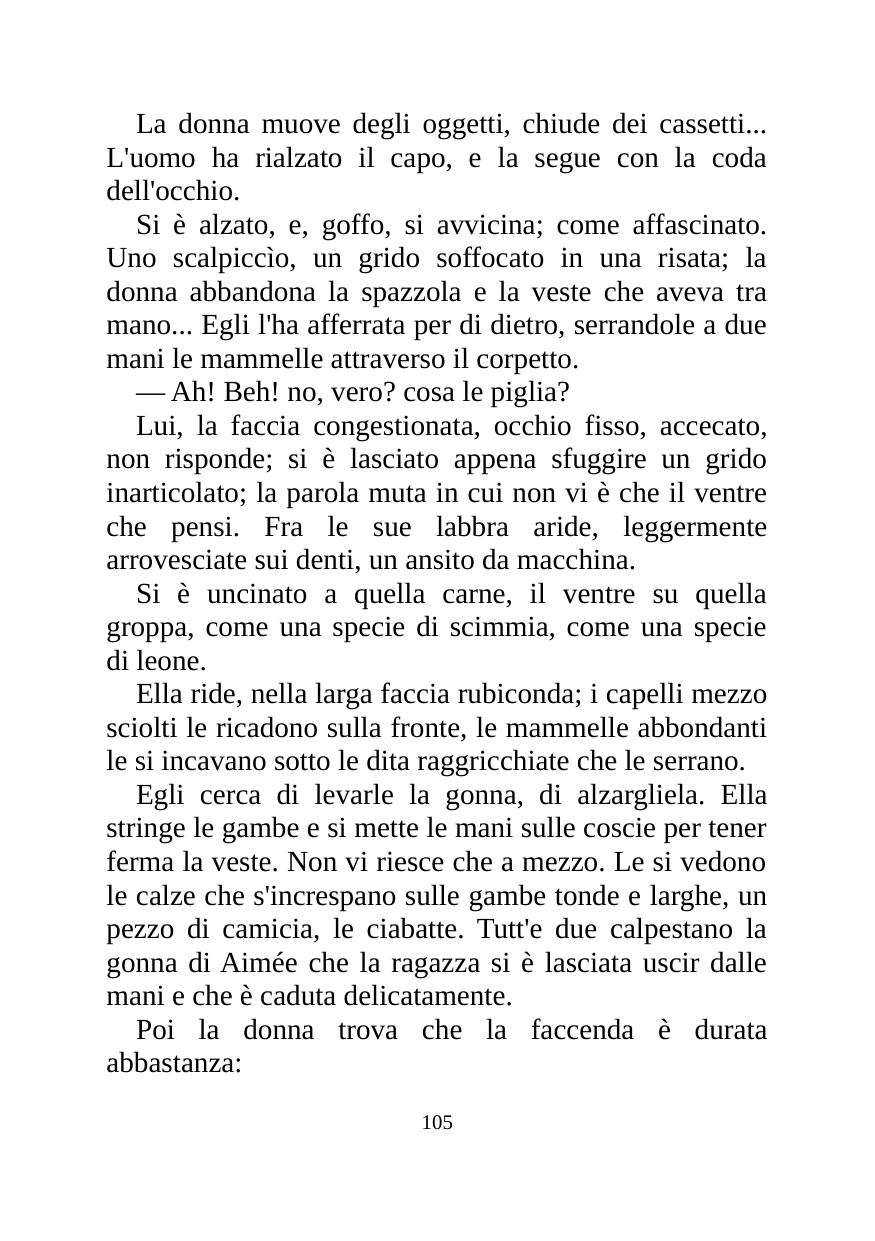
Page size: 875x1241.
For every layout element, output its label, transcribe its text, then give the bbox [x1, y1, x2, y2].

text Poi la donna trova che la faccenda è durata abbastanza: [106, 1012, 768, 1079]
text Ella ride, nella larga faccia rubiconda; i capelli mezzo sciolti le ricadono sulla fronte, le mammelle abbondanti le si incavano sotto le dita raggricchiate che le serrano. [106, 676, 768, 777]
text — Ah! Beh! no, vero? cosa le piglia? [106, 374, 768, 408]
text Lui, la faccia congestionata, occhio fisso, accecato, non risponde; si è lasciato appena sfuggire un grido inarticolato; la parola muta in cui non vi è che il ventre che pensi. Fra le sue labbra aride, leggermente arrovesciate sui denti, un ansito da macchina. [106, 408, 768, 576]
text La donna muove degli oggetti, chiude dei cassetti... L'uomo ha rialzato il capo, e la segue con la coda dell'occhio. [106, 106, 768, 207]
text Egli cerca di levarle la gonna, di alzargliela. Ella stringe le gambe e si mette le mani sulle coscie per tener ferma la veste. Non vi riesce che a mezzo. Le si vedono le calze che s'increspano sulle gambe tonde e larghe, un pezzo di camicia, le ciabatte. Tutt'e due calpestano la gonna di Aimée che la ragazza si è lasciata uscir dalle mani e che è caduta delicatamente. [106, 777, 768, 1012]
text Si è uncinato a quella carne, il ventre su quella groppa, come una specie di scimmia, come una specie di leone. [106, 576, 768, 676]
text Si è alzato, e, goffo, si avvicina; come affascinato. Uno scalpiccìo, un grido soffocato in una risata; la donna abbandona la spazzola e la veste che aveva tra mano... Egli l'ha afferrata per di dietro, serrandole a due mani le mammelle attraverso il corpetto. [106, 207, 768, 374]
